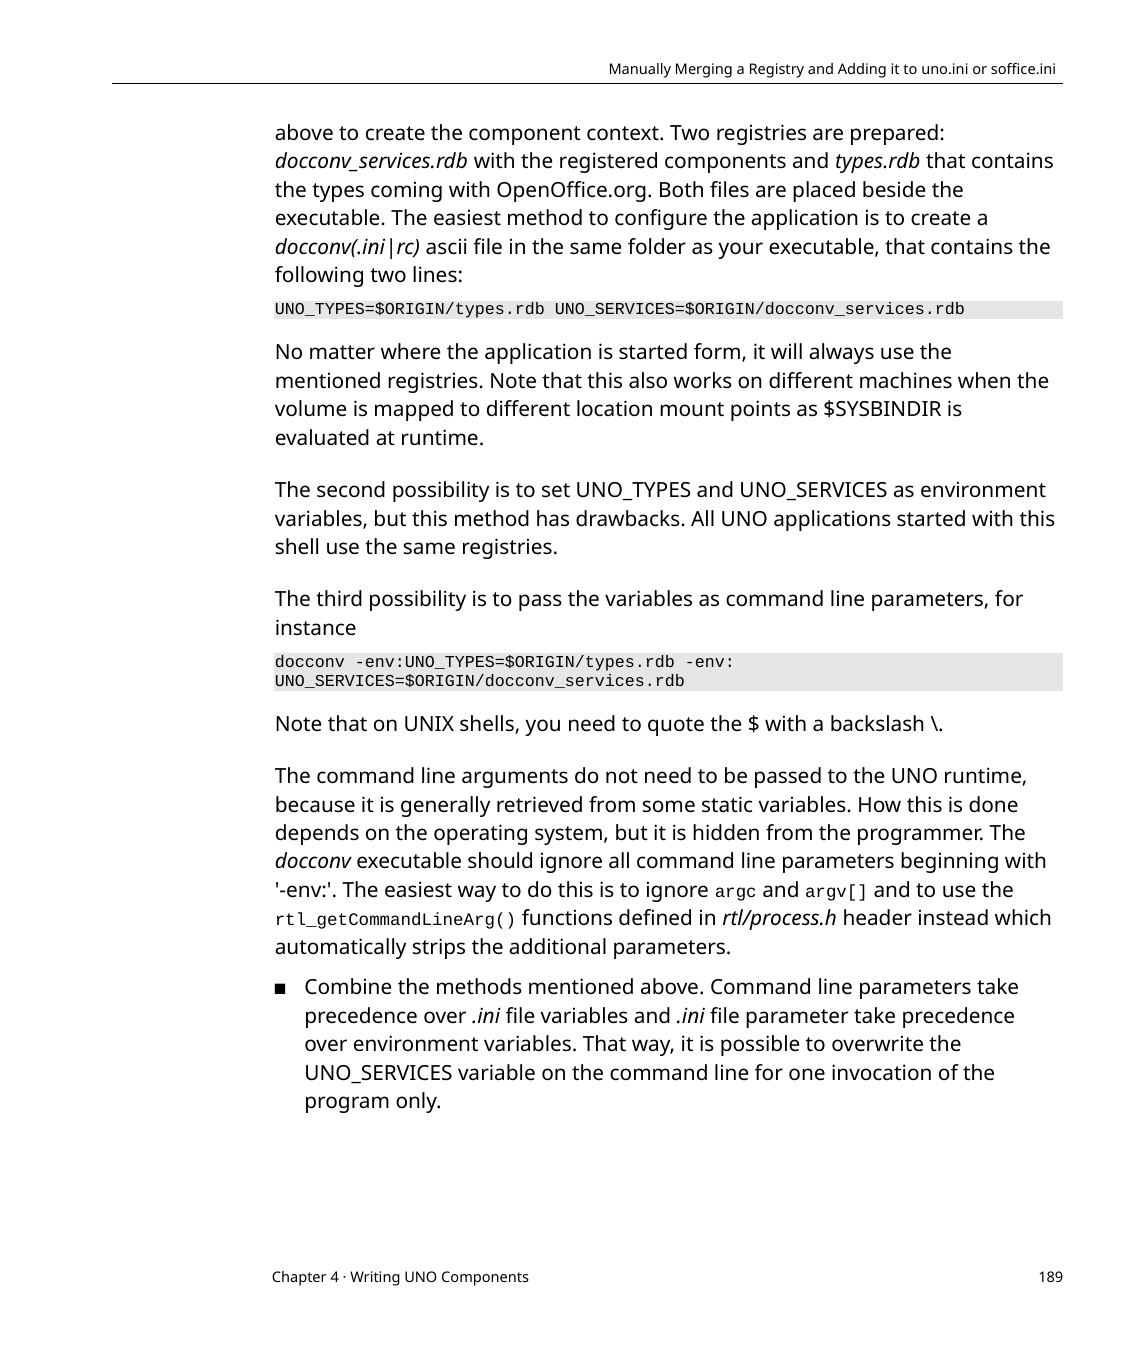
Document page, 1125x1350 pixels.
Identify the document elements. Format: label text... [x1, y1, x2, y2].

text Note that on UNIX shells, you need to quote the $ with a backslash \. [274, 709, 1063, 737]
text The third possibility is to pass the variables as command line parameters, for instance [274, 584, 1063, 641]
text The command line arguments do not need to be passed to the UNO runtime, because it is generally retrieved from some static variables. How this is done depends on the operating system, but it is hidden from the programmer. The docconv executable should ignore all command line parameters beginning with '-env:'. The easiest way to do this is to ignore argc and argv[] and to use the rtl_getCommandLineArg() functions defined in rtl/process.h header instead which automatically strips the additional parameters. [274, 761, 1063, 960]
text The second possibility is to set UNO_TYPES and UNO_SERVICES as environment variables, but this method has drawbacks. All UNO applications started with this shell use the same registries. [274, 475, 1063, 561]
list Combine the methods mentioned above. Command line parameters take precedence over .ini file variables and .ini file parameter take precedence over environment variables. That way, it is possible to overwrite the UNO_SERVICES variable on the command line for one invocation of the program only. [274, 972, 1063, 1114]
text No matter where the application is started form, it will always use the mentioned registries. Note that this also works on different machines when the volume is mapped to different location mount points as $SYSBINDIR is evaluated at runtime. [274, 337, 1063, 451]
text docconv -env:UNO_TYPES=$ORIGIN/types.rdb -env: UNO_SERVICES=$ORIGIN/docconv_services.rdb [274, 653, 1063, 691]
text UNO_TYPES=$ORIGIN/types.rdb UNO_SERVICES=$ORIGIN/docconv_services.rdb [274, 301, 1063, 319]
text above to create the component context. Two registries are prepared: docconv_services.rdb with the registered components and types.rdb that contains the types coming with OpenOffice.org. Both files are placed beside the executable. The easiest method to configure the application is to create a docconv(.ini|rc) ascii file in the same folder as your executable, that contains the following two lines: [274, 118, 1063, 289]
